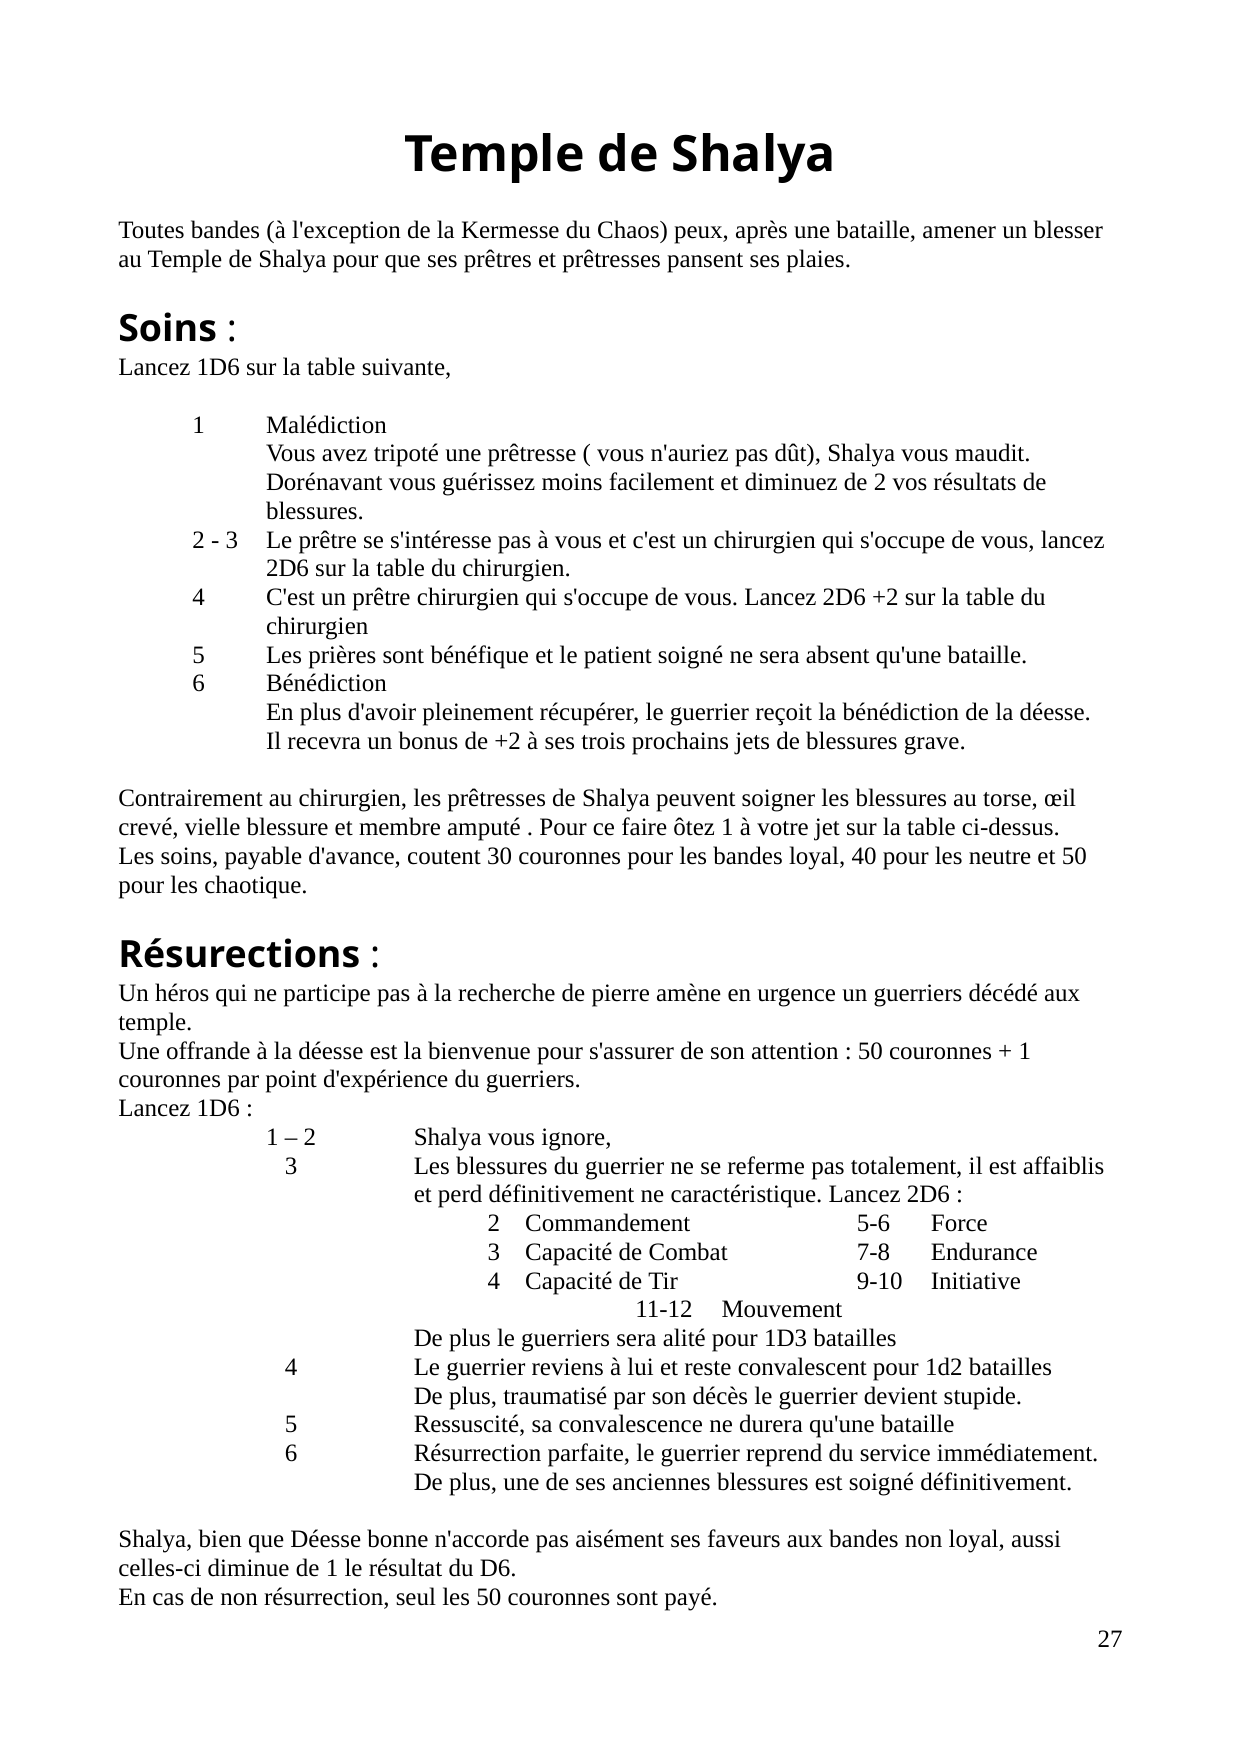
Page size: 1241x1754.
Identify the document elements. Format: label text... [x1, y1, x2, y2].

text 3 Capacité de Combat 7-8 Endurance [118, 1237, 1122, 1266]
text 4 C'est un prêtre chirurgien qui s'occupe de vous. Lancez 2D6 +2 sur la table du chirurgien [118, 582, 1122, 640]
text En cas de non résurrection, seul les 50 couronnes sont payé. [118, 1582, 1122, 1611]
text Dorénavant vous guérissez moins facilement et diminuez de 2 vos résultats de blessures. [118, 467, 1122, 525]
text 2 - 3 Le prêtre se s'intéresse pas à vous et c'est un chirurgien qui s'occupe de vous, lancez 2D6 sur la table du chirurgien. [118, 525, 1122, 582]
text Toutes bandes (à l'exception de la Kermesse du Chaos) peux, après une bataille, amener un blesser au Temple de Shalya pour que ses prêtres et prêtresses pansent ses plaies. [118, 215, 1122, 272]
text 1 Malédiction [118, 410, 1122, 438]
text 3 Les blessures du guerrier ne se referme pas totalement, il est affaiblis et perd définitivement ne caractéristique. Lancez 2D6 : [118, 1151, 1122, 1208]
text 4 Capacité de Tir 9-10 Initiative [118, 1266, 1122, 1294]
text Une offrande à la déesse est la bienvenue pour s'assurer de son attention : 50 couronnes + 1 couronnes par point d'expérience du guerriers. [118, 1036, 1122, 1093]
text 4 Le guerrier reviens à lui et reste convalescent pour 1d2 batailles [118, 1352, 1122, 1381]
text 6 Résurrection parfaite, le guerrier reprend du service immédiatement. [118, 1438, 1122, 1467]
text 1 – 2 Shalya vous ignore, [118, 1122, 1122, 1151]
text 11-12 Mouvement [118, 1294, 1122, 1323]
text Temple de Shalya [118, 118, 1122, 186]
text 6 Bénédiction [118, 668, 1122, 697]
text En plus d'avoir pleinement récupérer, le guerrier reçoit la bénédiction de la déesse. [118, 697, 1122, 726]
text Shalya, bien que Déesse bonne n'accorde pas aisément ses faveurs aux bandes non loyal, aussi celles-ci diminue de 1 le résultat du D6. [118, 1524, 1122, 1582]
text Résurections : [118, 927, 1122, 978]
text 5 Les prières sont bénéfique et le patient soigné ne sera absent qu'une bataille. [118, 640, 1122, 668]
text Lancez 1D6 : [118, 1093, 1122, 1122]
text 5 Ressuscité, sa convalescence ne durera qu'une bataille [118, 1409, 1122, 1438]
text De plus le guerriers sera alité pour 1D3 batailles [118, 1323, 1122, 1352]
text Lancez 1D6 sur la table suivante, [118, 352, 1122, 381]
text 2 Commandement 5-6 Force [118, 1208, 1122, 1237]
text Soins : [118, 301, 1122, 352]
text Contrairement au chirurgien, les prêtresses de Shalya peuvent soigner les blessures au torse, œil crevé, vielle blessure et membre amputé . Pour ce faire ôtez 1 à votre jet sur la table ci-dessus. [118, 783, 1122, 841]
text Il recevra un bonus de +2 à ses trois prochains jets de blessures grave. [118, 726, 1122, 755]
text Les soins, payable d'avance, coutent 30 couronnes pour les bandes loyal, 40 pour les neutre et 50 pour les chaotique. [118, 841, 1122, 898]
text Un héros qui ne participe pas à la recherche de pierre amène en urgence un guerriers décédé aux temple. [118, 978, 1122, 1036]
text Vous avez tripoté une prêtresse ( vous n'auriez pas dût), Shalya vous maudit. [118, 438, 1122, 467]
text De plus, une de ses anciennes blessures est soigné définitivement. [118, 1467, 1122, 1496]
text De plus, traumatisé par son décès le guerrier devient stupide. [118, 1381, 1122, 1409]
